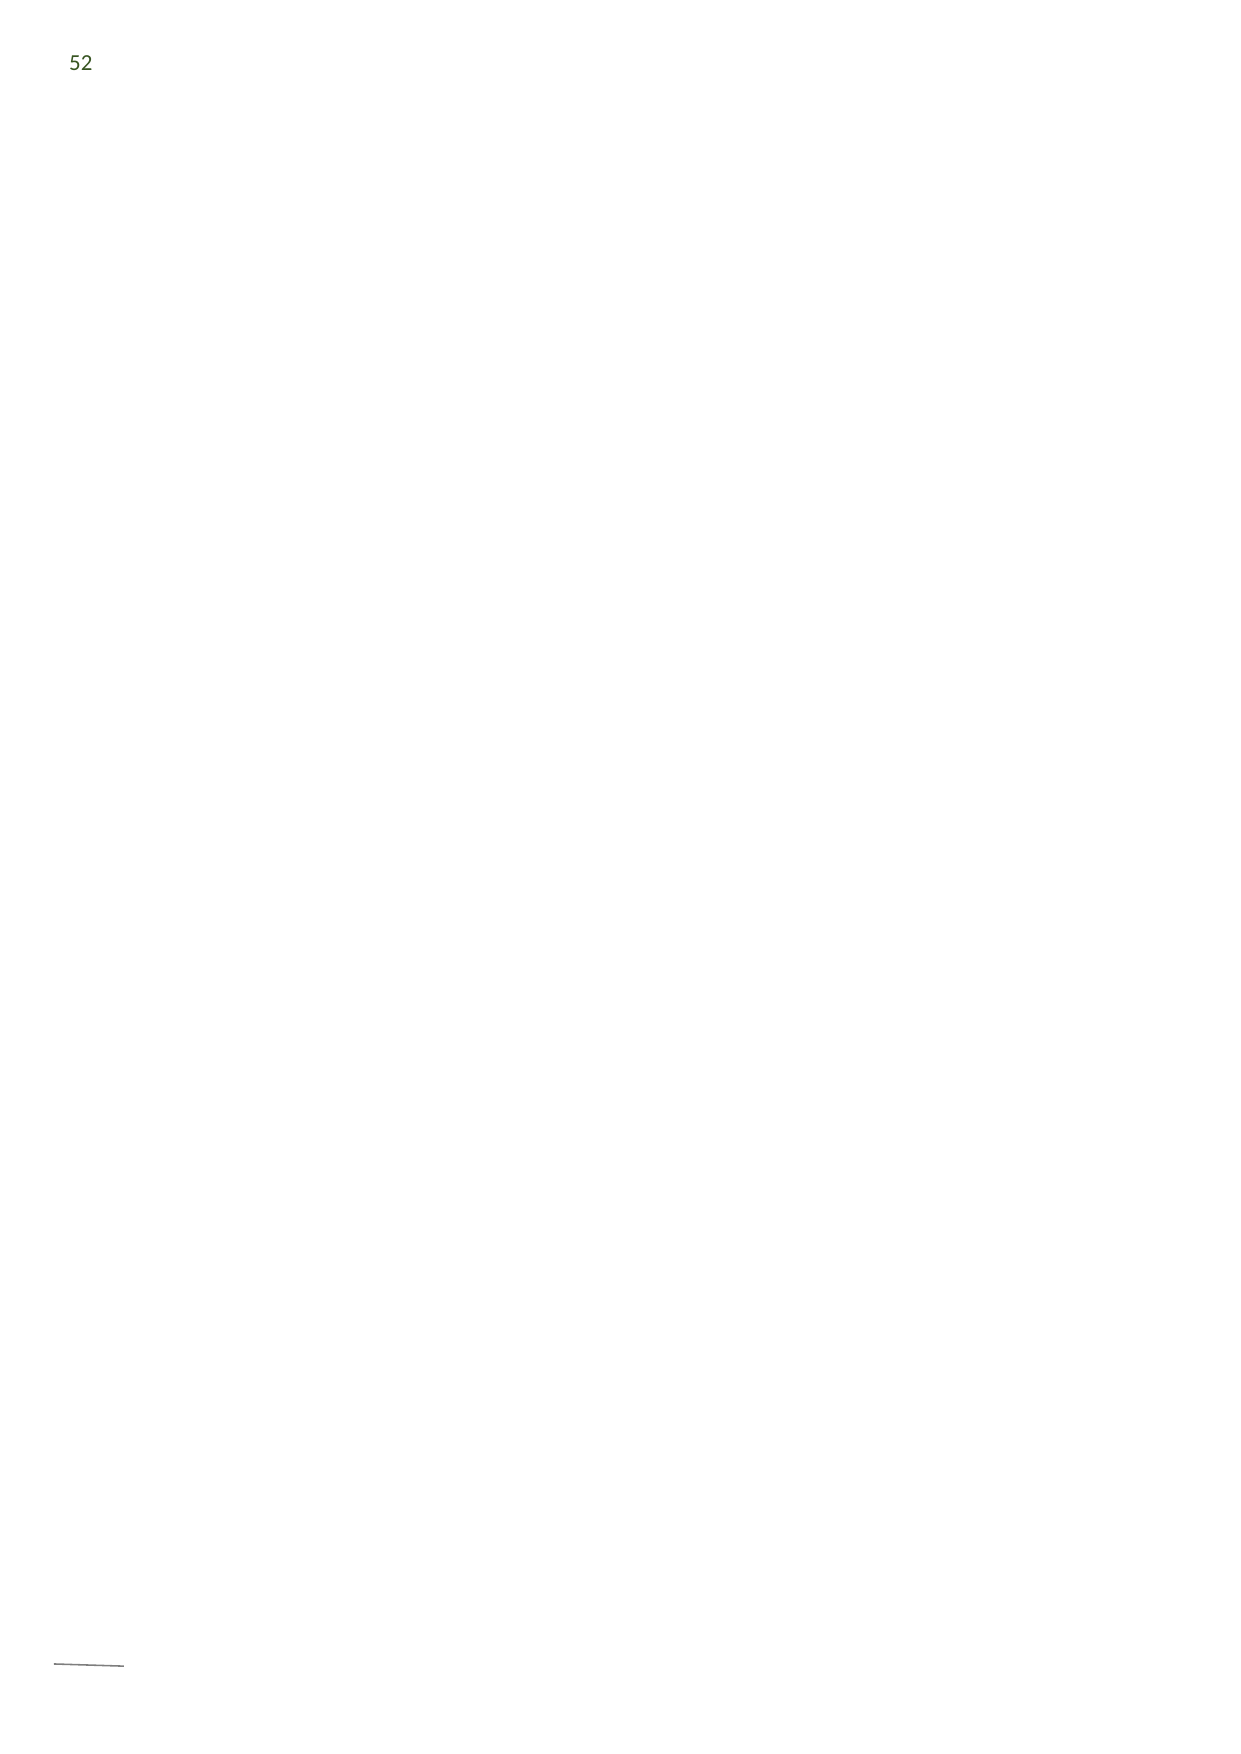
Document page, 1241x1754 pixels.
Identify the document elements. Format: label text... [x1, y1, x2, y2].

text 52 [69, 50, 1066, 76]
